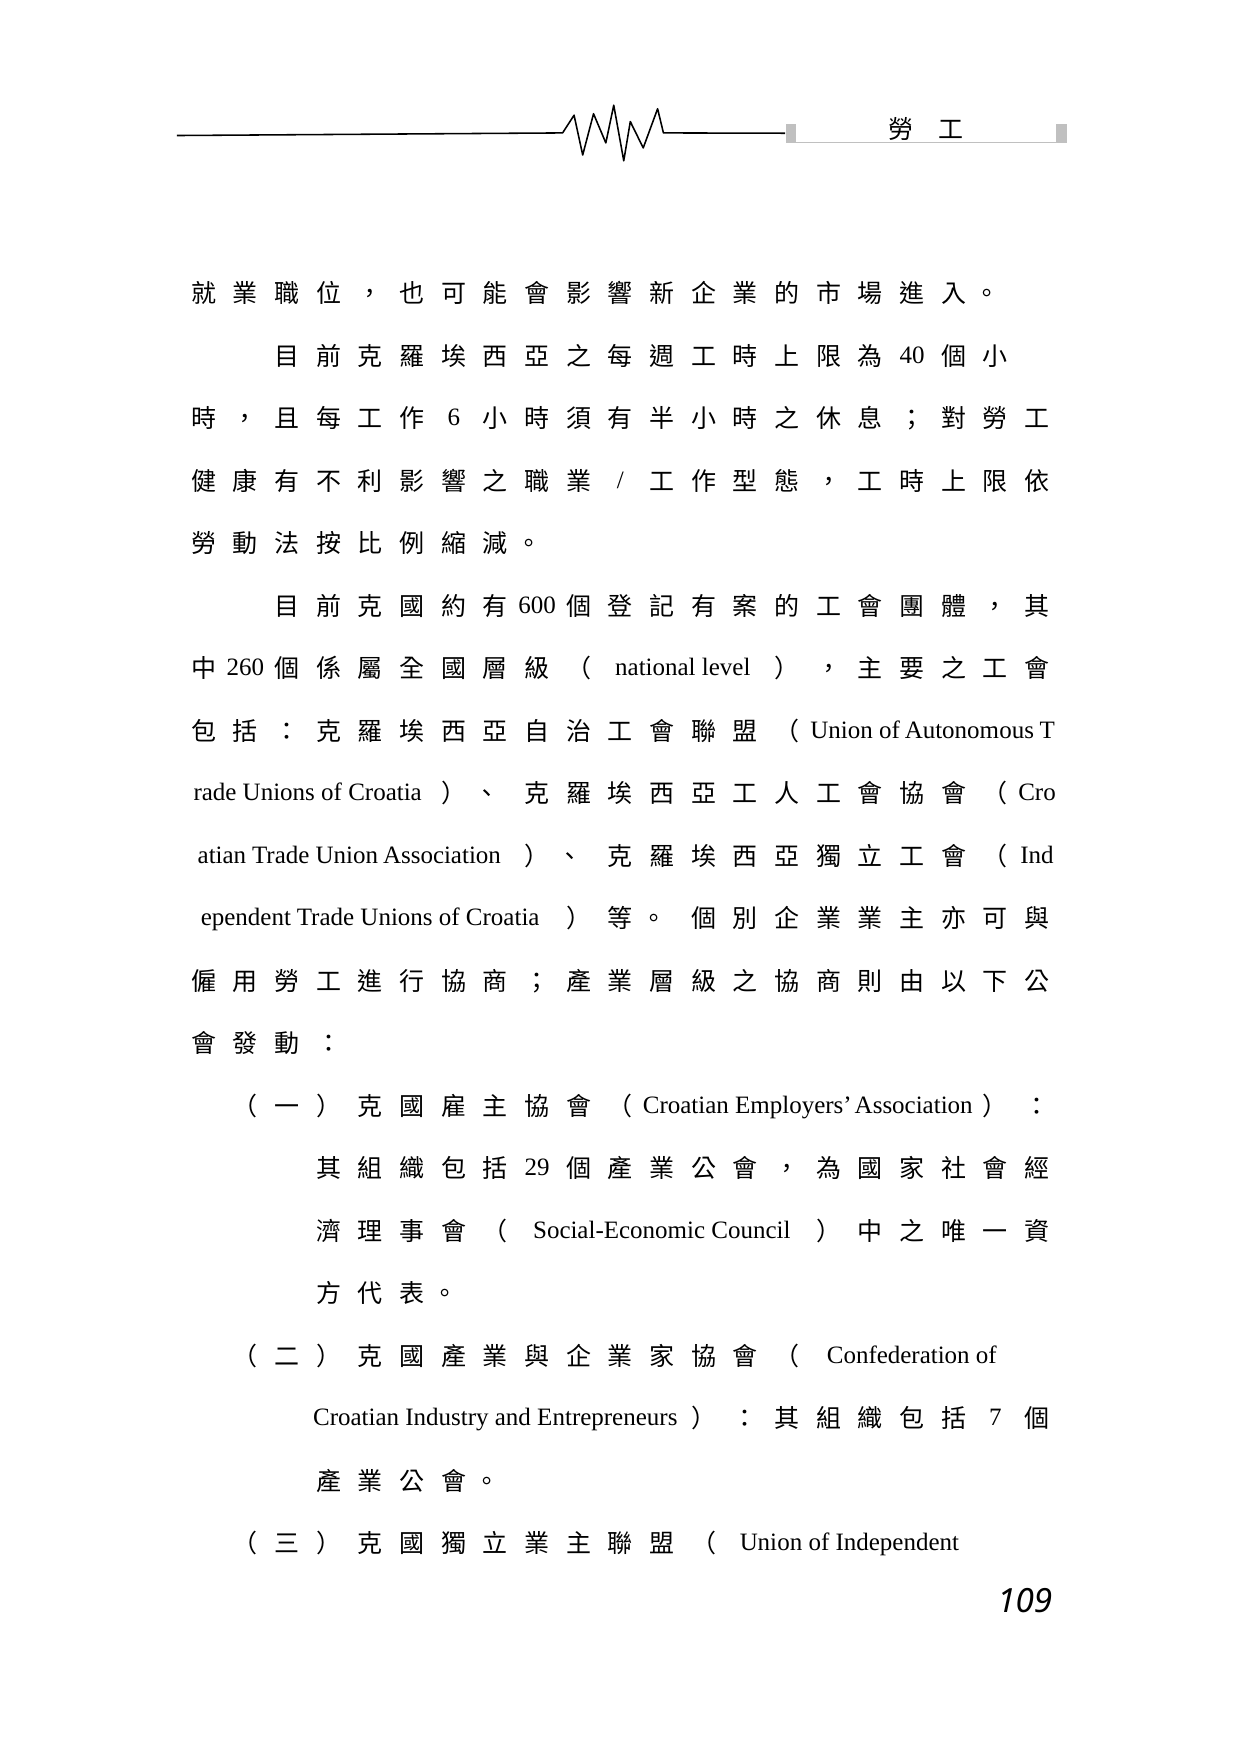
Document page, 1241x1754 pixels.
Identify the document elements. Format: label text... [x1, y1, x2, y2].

text （二）克國產業與企業家協會（Confederation of Croatian Industry and Entrepreneurs）：其組織包括7個產業公會。 [207, 1313, 1058, 1500]
text 目前克國約有600個登記有案的工會團體，其中260個係屬全國層級（national level），主要之工會包括：克羅埃西亞自治工會聯盟（Union of Autonomous Trade Unions of Croatia）、克羅埃西亞工人工會協會（Croatian Trade Union Association）、克羅埃西亞獨立工會（Independent Trade Unions of Croatia）等。個別企業業主亦可與僱用勞工進行協商；產業層級之協商則由以下公會發動： [183, 563, 1058, 1063]
text 目前克羅埃西亞之每週工時上限為40個小時，且每工作6小時須有半小時之休息；對勞工健康有不利影響之職業/工作型態，工時上限依勞動法按比例縮減。 [183, 313, 1058, 563]
text （三）克國獨立業主聯盟（Union of Independent [207, 1500, 1058, 1563]
text （一）克國雇主協會（Croatian Employers’ Association）：其組織包括29個產業公會，為國家社會經濟理事會（Social-Economic Council）中之唯一資方代表。 [207, 1063, 1058, 1313]
text 就業職位，也可能會影響新企業的市場進入。 [183, 250, 1058, 313]
